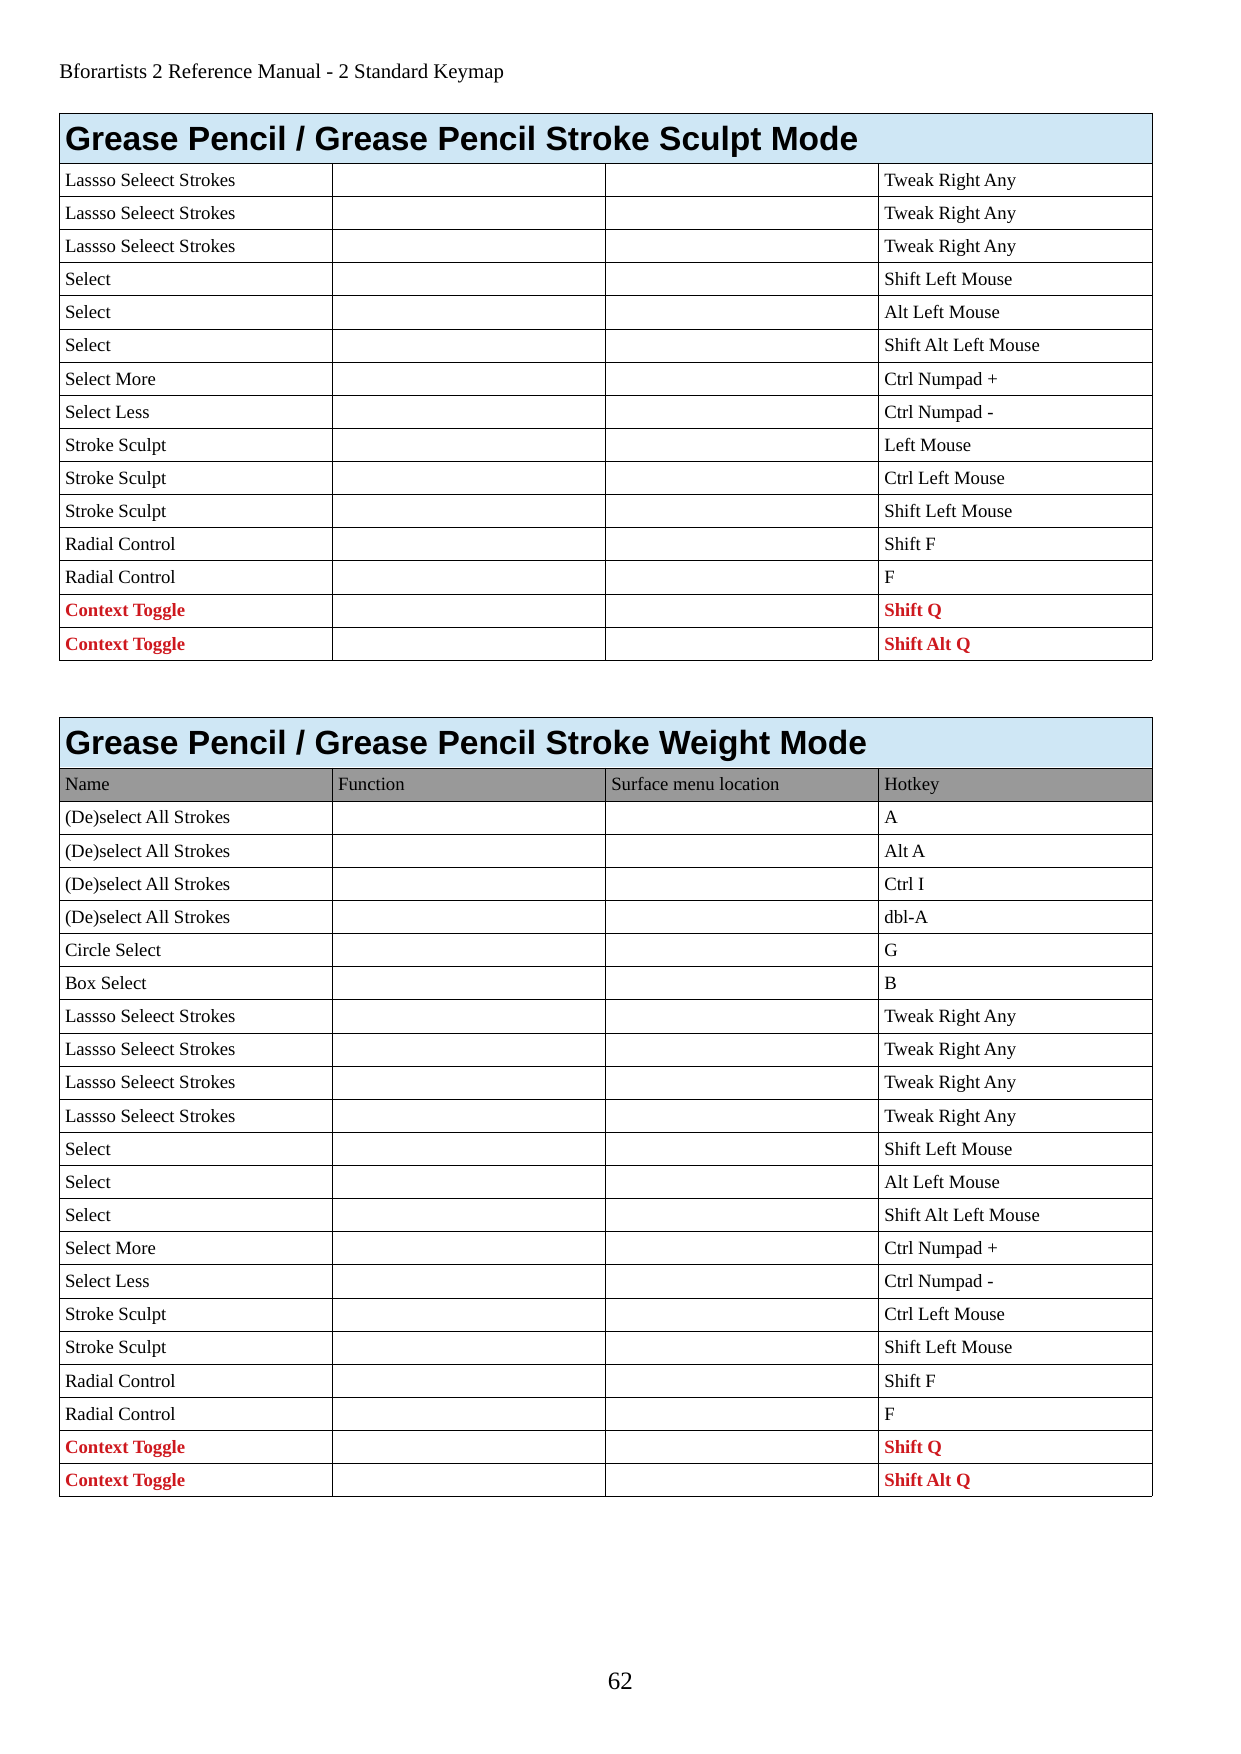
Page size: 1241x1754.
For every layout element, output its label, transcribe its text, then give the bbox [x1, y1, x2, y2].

table_cell [333, 1034, 605, 1066]
table_cell Shift Left Mouse [879, 1332, 1152, 1364]
table_cell [333, 164, 605, 196]
table_cell Shift Alt Left Mouse [879, 1199, 1152, 1231]
table_cell (De)select All Strokes [60, 868, 332, 900]
table_cell [333, 934, 605, 966]
table_cell [333, 1332, 605, 1364]
table_cell [606, 429, 878, 461]
table_cell [333, 1431, 605, 1463]
table_cell Shift F [879, 528, 1152, 560]
table_cell [606, 1166, 878, 1198]
table_cell Lassso Seleect Strokes [60, 164, 332, 196]
table_cell (De)select All Strokes [60, 802, 332, 834]
table_cell [606, 1232, 878, 1264]
table_cell [333, 628, 605, 660]
table_cell [333, 1199, 605, 1231]
table_cell Shift Alt Q [879, 628, 1152, 660]
table_cell Select [60, 263, 332, 295]
table_cell G [879, 934, 1152, 966]
table_cell Box Select [60, 967, 332, 999]
table_cell [606, 1365, 878, 1397]
table_cell Radial Control [60, 561, 332, 593]
table_cell [333, 1464, 605, 1496]
table_cell [606, 1034, 878, 1066]
table_cell Ctrl I [879, 868, 1152, 900]
table_cell Tweak Right Any [879, 230, 1152, 262]
table_cell [606, 330, 878, 362]
table_cell [606, 1299, 878, 1331]
table_cell [333, 868, 605, 900]
table_cell Shift F [879, 1365, 1152, 1397]
table_cell Context Toggle [60, 595, 332, 627]
table_cell [606, 1067, 878, 1099]
table_cell [333, 1398, 605, 1430]
table_cell Lassso Seleect Strokes [60, 1100, 332, 1132]
table_cell (De)select All Strokes [60, 835, 332, 867]
table_cell [333, 296, 605, 328]
table_cell [606, 296, 878, 328]
table_cell [333, 967, 605, 999]
table_cell [606, 628, 878, 660]
table_cell A [879, 802, 1152, 834]
table_cell Surface menu location [606, 769, 878, 801]
table_cell [606, 1100, 878, 1132]
table_cell Select [60, 1133, 332, 1165]
table_cell Stroke Sculpt [60, 495, 332, 527]
table_cell [333, 1232, 605, 1264]
table_cell [606, 396, 878, 428]
table_cell [333, 230, 605, 262]
table_cell Ctrl Numpad + [879, 1232, 1152, 1264]
table_cell Shift Left Mouse [879, 495, 1152, 527]
table_cell Select [60, 1199, 332, 1231]
table_cell [606, 495, 878, 527]
table_cell Function [333, 769, 605, 801]
table_cell dbl-A [879, 901, 1152, 933]
table_cell Select [60, 1166, 332, 1198]
table_cell [333, 1265, 605, 1297]
table_cell [333, 1100, 605, 1132]
table_cell Ctrl Left Mouse [879, 462, 1152, 494]
table_cell Context Toggle [60, 1464, 332, 1496]
table_cell Select [60, 330, 332, 362]
table_cell Ctrl Numpad + [879, 363, 1152, 395]
table_cell Stroke Sculpt [60, 462, 332, 494]
table_cell Shift Alt Q [879, 1464, 1152, 1496]
table_cell [606, 835, 878, 867]
table_cell [606, 230, 878, 262]
table_cell [333, 595, 605, 627]
table_cell [606, 901, 878, 933]
table_cell [606, 1199, 878, 1231]
table_cell [333, 1000, 605, 1032]
table_cell Lassso Seleect Strokes [60, 1000, 332, 1032]
table_cell Context Toggle [60, 628, 332, 660]
table_cell [606, 1332, 878, 1364]
table_cell [606, 263, 878, 295]
table_cell [333, 495, 605, 527]
table_cell [333, 330, 605, 362]
table_cell Ctrl Numpad - [879, 396, 1152, 428]
table_cell Shift Alt Left Mouse [879, 330, 1152, 362]
table_cell Select [60, 296, 332, 328]
table_header Grease Pencil / Grease Pencil Stroke Sculpt Mode [60, 114, 1152, 163]
table_cell Tweak Right Any [879, 1000, 1152, 1032]
table_cell Select More [60, 1232, 332, 1264]
table_cell [606, 164, 878, 196]
table_cell Context Toggle [60, 1431, 332, 1463]
table_cell Lassso Seleect Strokes [60, 230, 332, 262]
table_cell Radial Control [60, 1398, 332, 1430]
table_cell Stroke Sculpt [60, 429, 332, 461]
table_cell Circle Select [60, 934, 332, 966]
table_cell [333, 1299, 605, 1331]
table_cell Shift Left Mouse [879, 263, 1152, 295]
table_cell Alt Left Mouse [879, 296, 1152, 328]
table_cell Tweak Right Any [879, 1067, 1152, 1099]
table_cell Tweak Right Any [879, 1034, 1152, 1066]
table_cell Shift Left Mouse [879, 1133, 1152, 1165]
table_cell [333, 1166, 605, 1198]
table_cell [606, 1000, 878, 1032]
table_cell [333, 363, 605, 395]
table_cell [606, 462, 878, 494]
table_cell [606, 1133, 878, 1165]
table_cell Alt A [879, 835, 1152, 867]
table_cell Tweak Right Any [879, 197, 1152, 229]
table_cell Ctrl Numpad - [879, 1265, 1152, 1297]
table_cell [333, 1133, 605, 1165]
table_cell [333, 429, 605, 461]
table_cell Stroke Sculpt [60, 1299, 332, 1331]
table_cell [333, 263, 605, 295]
table_cell Stroke Sculpt [60, 1332, 332, 1364]
table_cell [333, 802, 605, 834]
table_cell [606, 934, 878, 966]
table_cell [606, 802, 878, 834]
table_cell Name [60, 769, 332, 801]
table_cell [333, 197, 605, 229]
table_cell Select Less [60, 1265, 332, 1297]
table_cell F [879, 1398, 1152, 1430]
table_cell [333, 462, 605, 494]
table_cell [606, 1265, 878, 1297]
table_cell Ctrl Left Mouse [879, 1299, 1152, 1331]
table_cell [333, 1067, 605, 1099]
table_cell [606, 595, 878, 627]
table_cell Radial Control [60, 1365, 332, 1397]
table_cell Select More [60, 363, 332, 395]
table_cell Lassso Seleect Strokes [60, 1067, 332, 1099]
table_cell Alt Left Mouse [879, 1166, 1152, 1198]
table_cell Tweak Right Any [879, 164, 1152, 196]
table_cell Tweak Right Any [879, 1100, 1152, 1132]
table_cell [333, 835, 605, 867]
table_cell [333, 528, 605, 560]
table_cell [333, 1365, 605, 1397]
table_cell [606, 363, 878, 395]
table_cell (De)select All Strokes [60, 901, 332, 933]
table_cell Select Less [60, 396, 332, 428]
table_cell Left Mouse [879, 429, 1152, 461]
table_cell Shift Q [879, 1431, 1152, 1463]
table_cell Radial Control [60, 528, 332, 560]
table_cell F [879, 561, 1152, 593]
table_cell B [879, 967, 1152, 999]
table_cell [606, 1398, 878, 1430]
table_cell [333, 396, 605, 428]
table_cell Lassso Seleect Strokes [60, 197, 332, 229]
table_cell [606, 967, 878, 999]
table_cell [333, 561, 605, 593]
table_header Grease Pencil / Grease Pencil Stroke Weight Mode [60, 718, 1152, 767]
table_cell Hotkey [879, 769, 1152, 801]
table_cell [606, 561, 878, 593]
table_cell [606, 1431, 878, 1463]
table_cell [606, 868, 878, 900]
table_cell [606, 1464, 878, 1496]
table_cell Lassso Seleect Strokes [60, 1034, 332, 1066]
table_cell [333, 901, 605, 933]
table_cell Shift Q [879, 595, 1152, 627]
table_cell [606, 197, 878, 229]
table_cell [606, 528, 878, 560]
